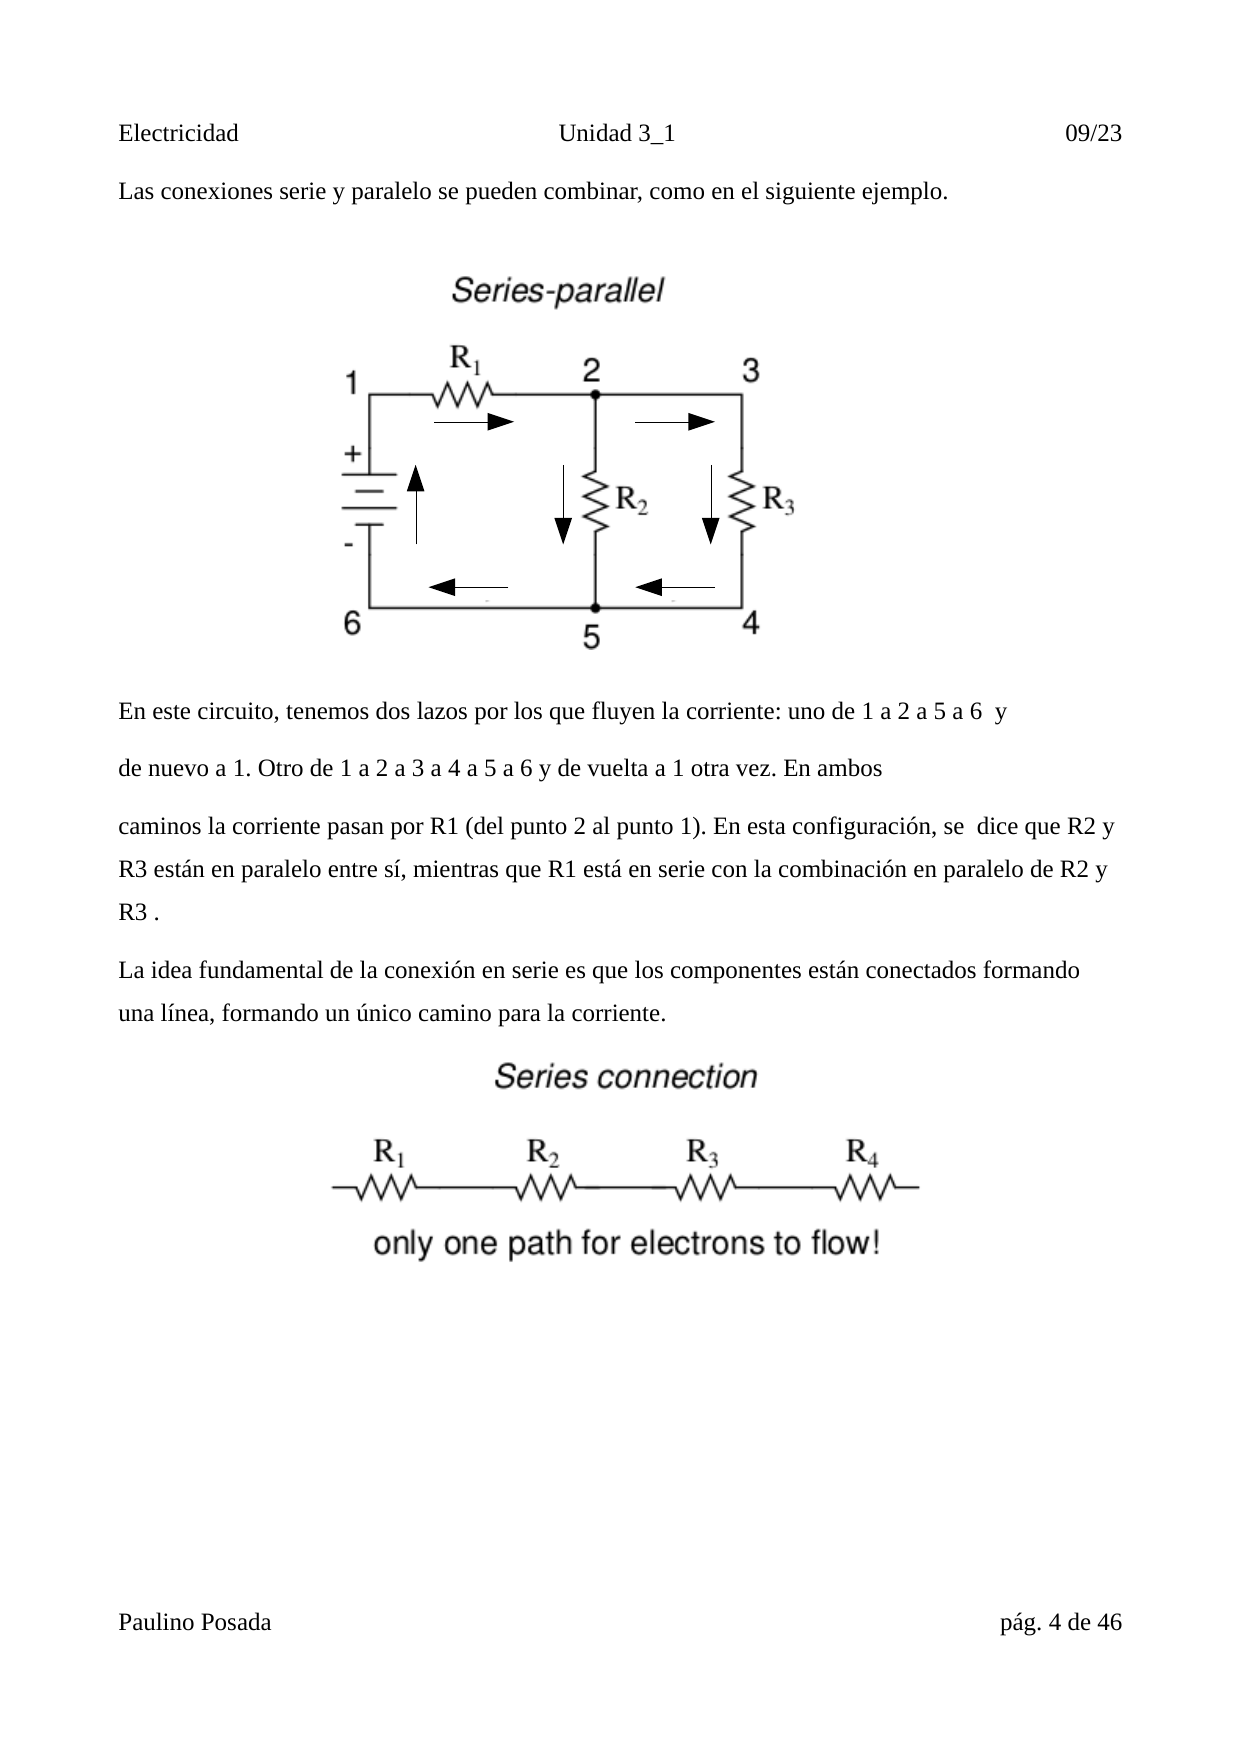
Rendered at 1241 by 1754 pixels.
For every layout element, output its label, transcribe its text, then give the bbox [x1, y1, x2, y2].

picture [295, 261, 808, 650]
text caminos la corriente pasan por R1 (del punto 2 al punto 1). En esta configuración, se dice que R2 y R3 están en paralelo entre sí, mientras que R1 está en serie con la combinación en paralelo de R2 y R3 . [118, 811, 1122, 926]
text Las conexiones serie y paralelo se pueden combinar, como en el siguiente ejemplo. [118, 176, 1122, 205]
text de nuevo a 1. Otro de 1 a 2 a 3 a 4 a 5 a 6 y de vuelta a 1 otra vez. En ambos [118, 753, 1122, 782]
text En este circuito, tenemos dos lazos por los que fluyen la corriente: uno de 1 a 2 a 5 a 6 y [118, 696, 1122, 724]
picture [311, 1056, 929, 1284]
text La idea fundamental de la conexión en serie es que los componentes están conectados formando una línea, formando un único camino para la corriente. [118, 955, 1122, 1027]
